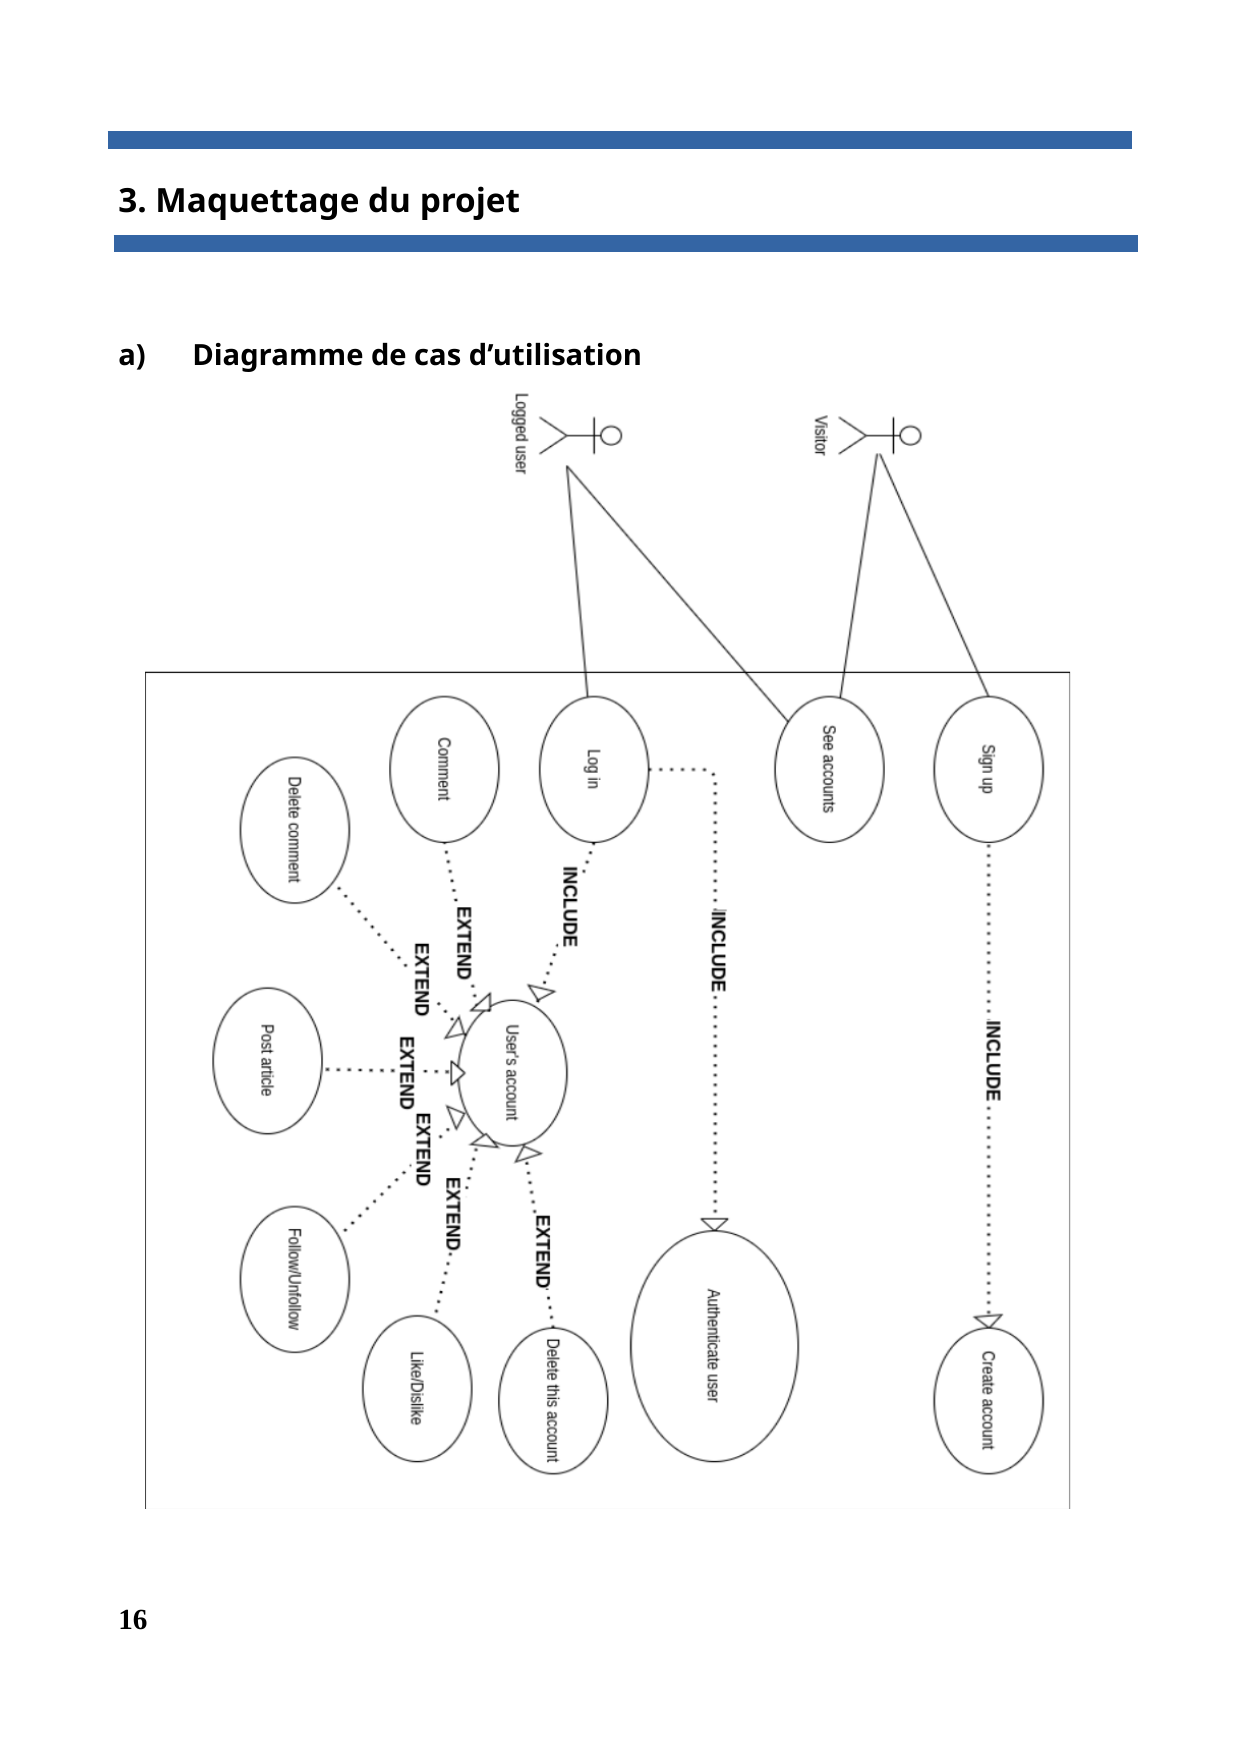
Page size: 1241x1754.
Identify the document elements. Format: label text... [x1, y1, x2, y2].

subtitle 3. Maquettage du projet [118, 176, 1122, 222]
picture [145, 394, 1070, 1509]
subtitle a) Diagramme de cas d’utilisation [118, 334, 1122, 373]
